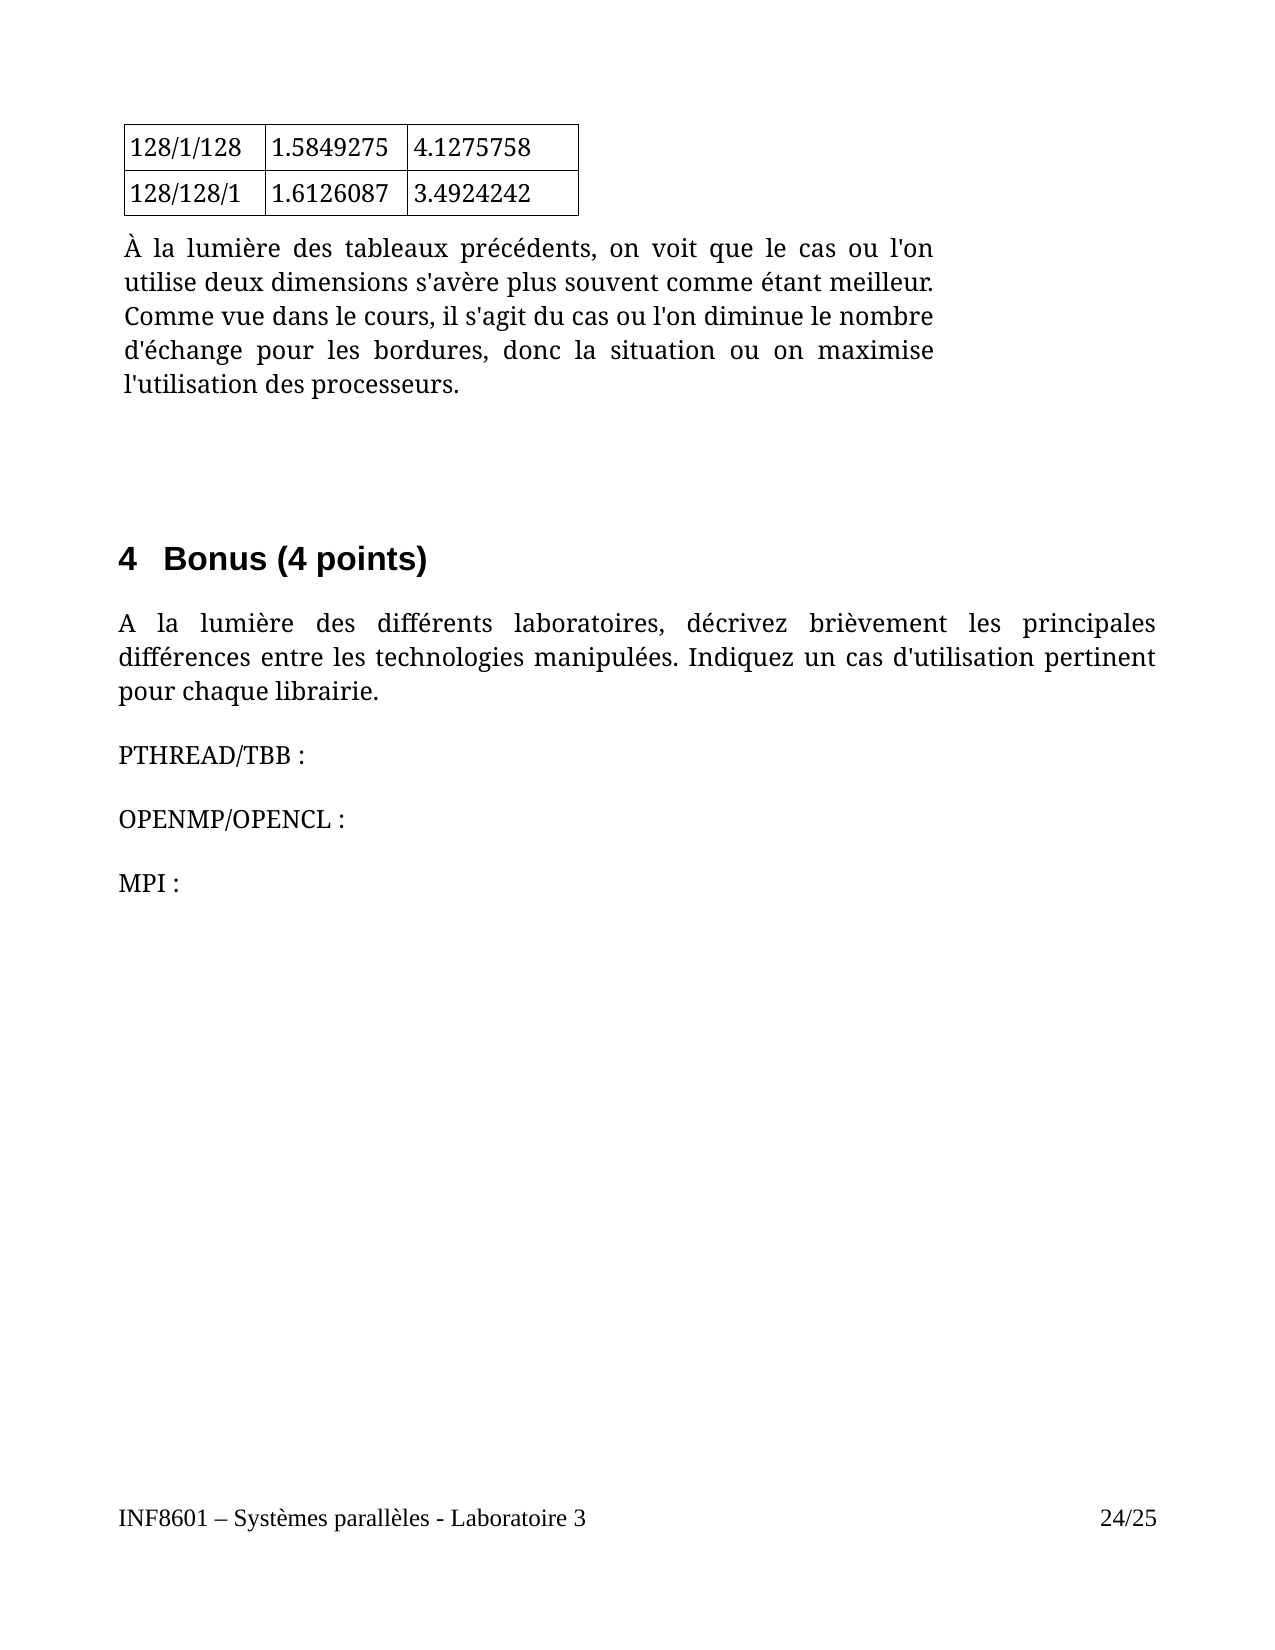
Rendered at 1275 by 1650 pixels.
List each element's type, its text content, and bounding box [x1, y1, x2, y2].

table_cell [1049, 118, 1157, 485]
table_cell À la lumière des tableaux précédents, on voit que le cas ou l'on utilise deux dimensions s'avère plus souvent comme étant meilleur. Comme vue dans le cours, il s'agit du cas ou l'on diminue le nombre d'échange pour les bordures, donc la situation ou on maximise l'utilisation des processeurs. [118, 118, 941, 485]
table_cell [941, 118, 1049, 485]
text PTHREAD/TBB : [118, 737, 1157, 771]
subtitle Bonus (4 points) [118, 539, 1157, 578]
table_cell 1.6126087 [266, 171, 407, 215]
table_cell 3.4924242 [408, 171, 578, 215]
table_cell 4.1275758 [408, 125, 578, 169]
text A la lumière des différents laboratoires, décrivez brièvement les principales différences entre les technologies manipulées. Indiquez un cas d'utilisation pertinent pour chaque librairie. [118, 605, 1157, 707]
table_cell 128/128/1 [125, 171, 265, 215]
text OPENMP/OPENCL : [118, 801, 1157, 836]
table_cell 1.5849275 [266, 125, 407, 169]
text MPI : [118, 866, 1157, 899]
table_cell 128/1/128 [125, 125, 265, 169]
